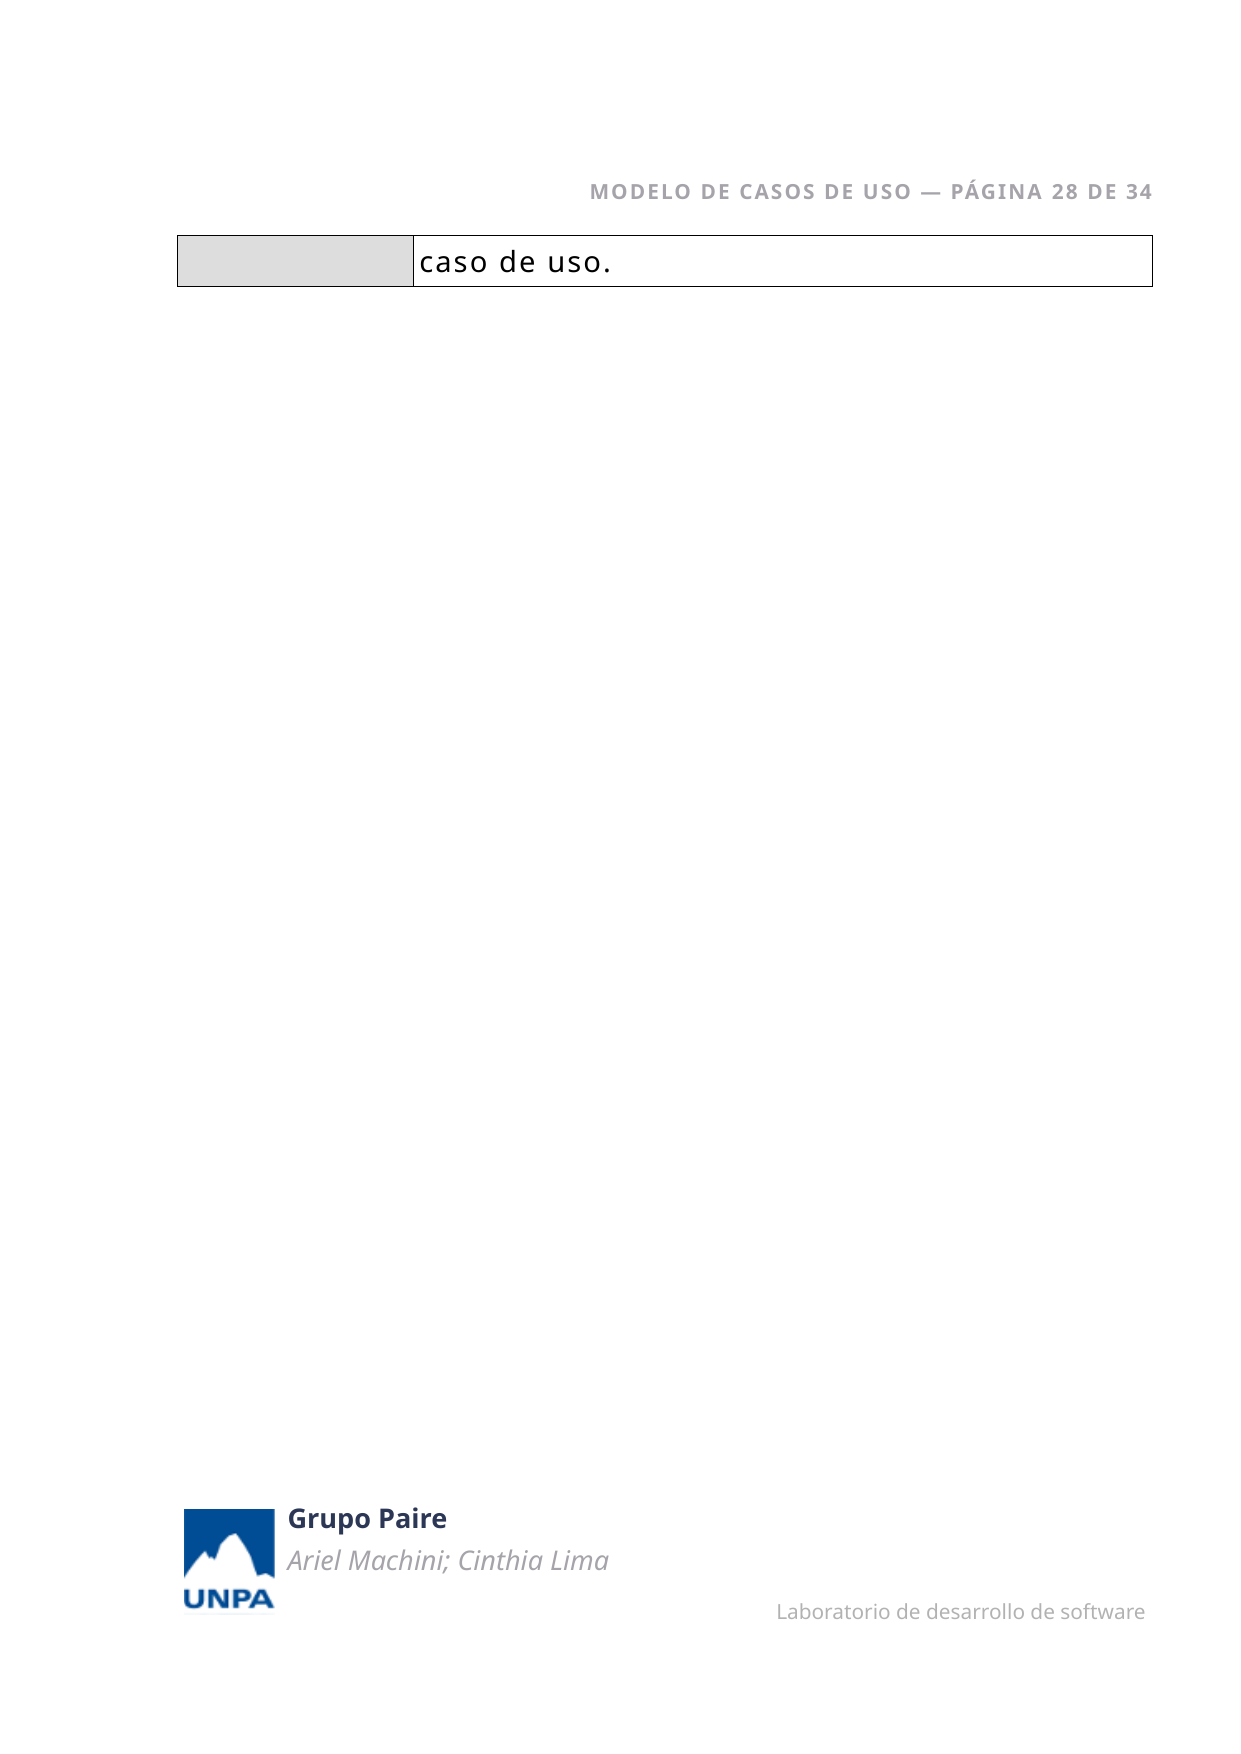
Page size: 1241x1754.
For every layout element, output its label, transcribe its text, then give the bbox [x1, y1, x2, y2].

table_cell caso de uso. [414, 236, 1152, 286]
picture [184, 1509, 275, 1615]
table_cell [178, 236, 413, 286]
